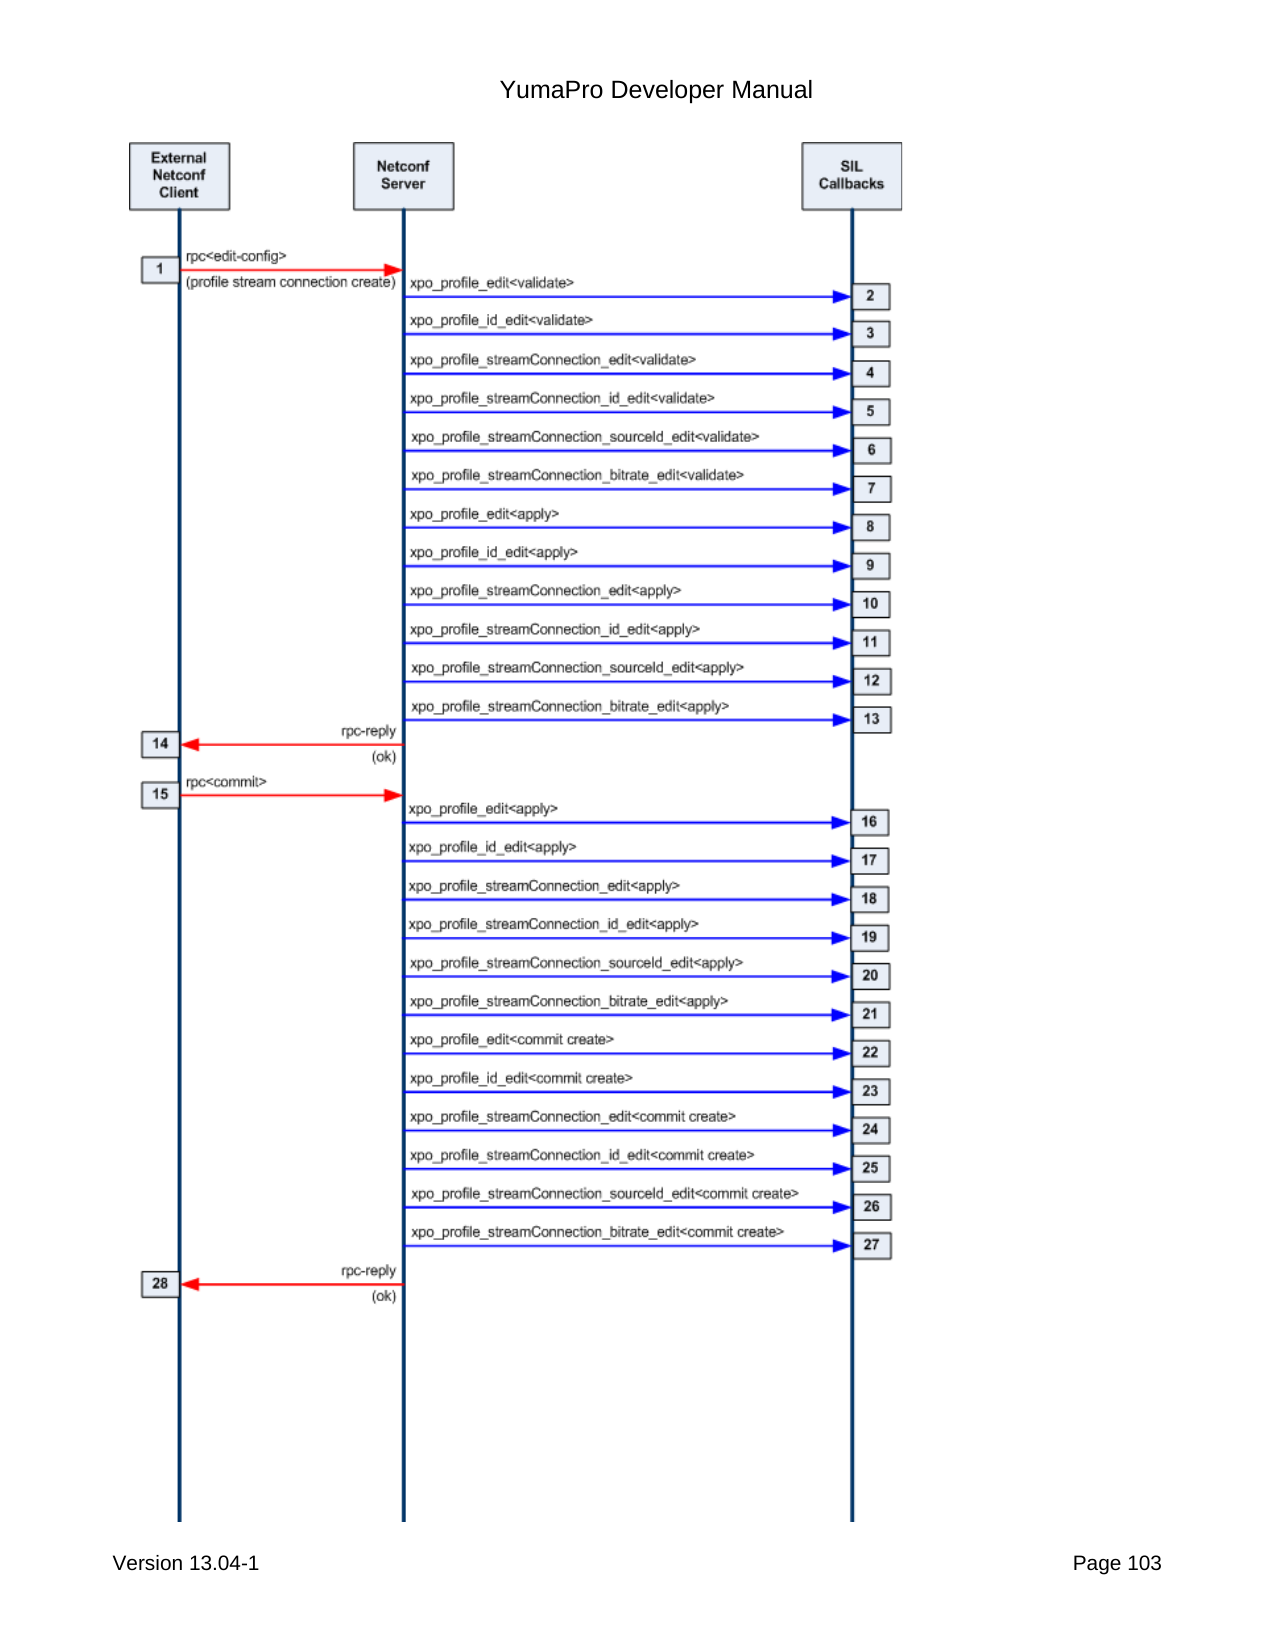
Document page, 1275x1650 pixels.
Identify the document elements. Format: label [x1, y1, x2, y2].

picture [129, 142, 903, 1522]
